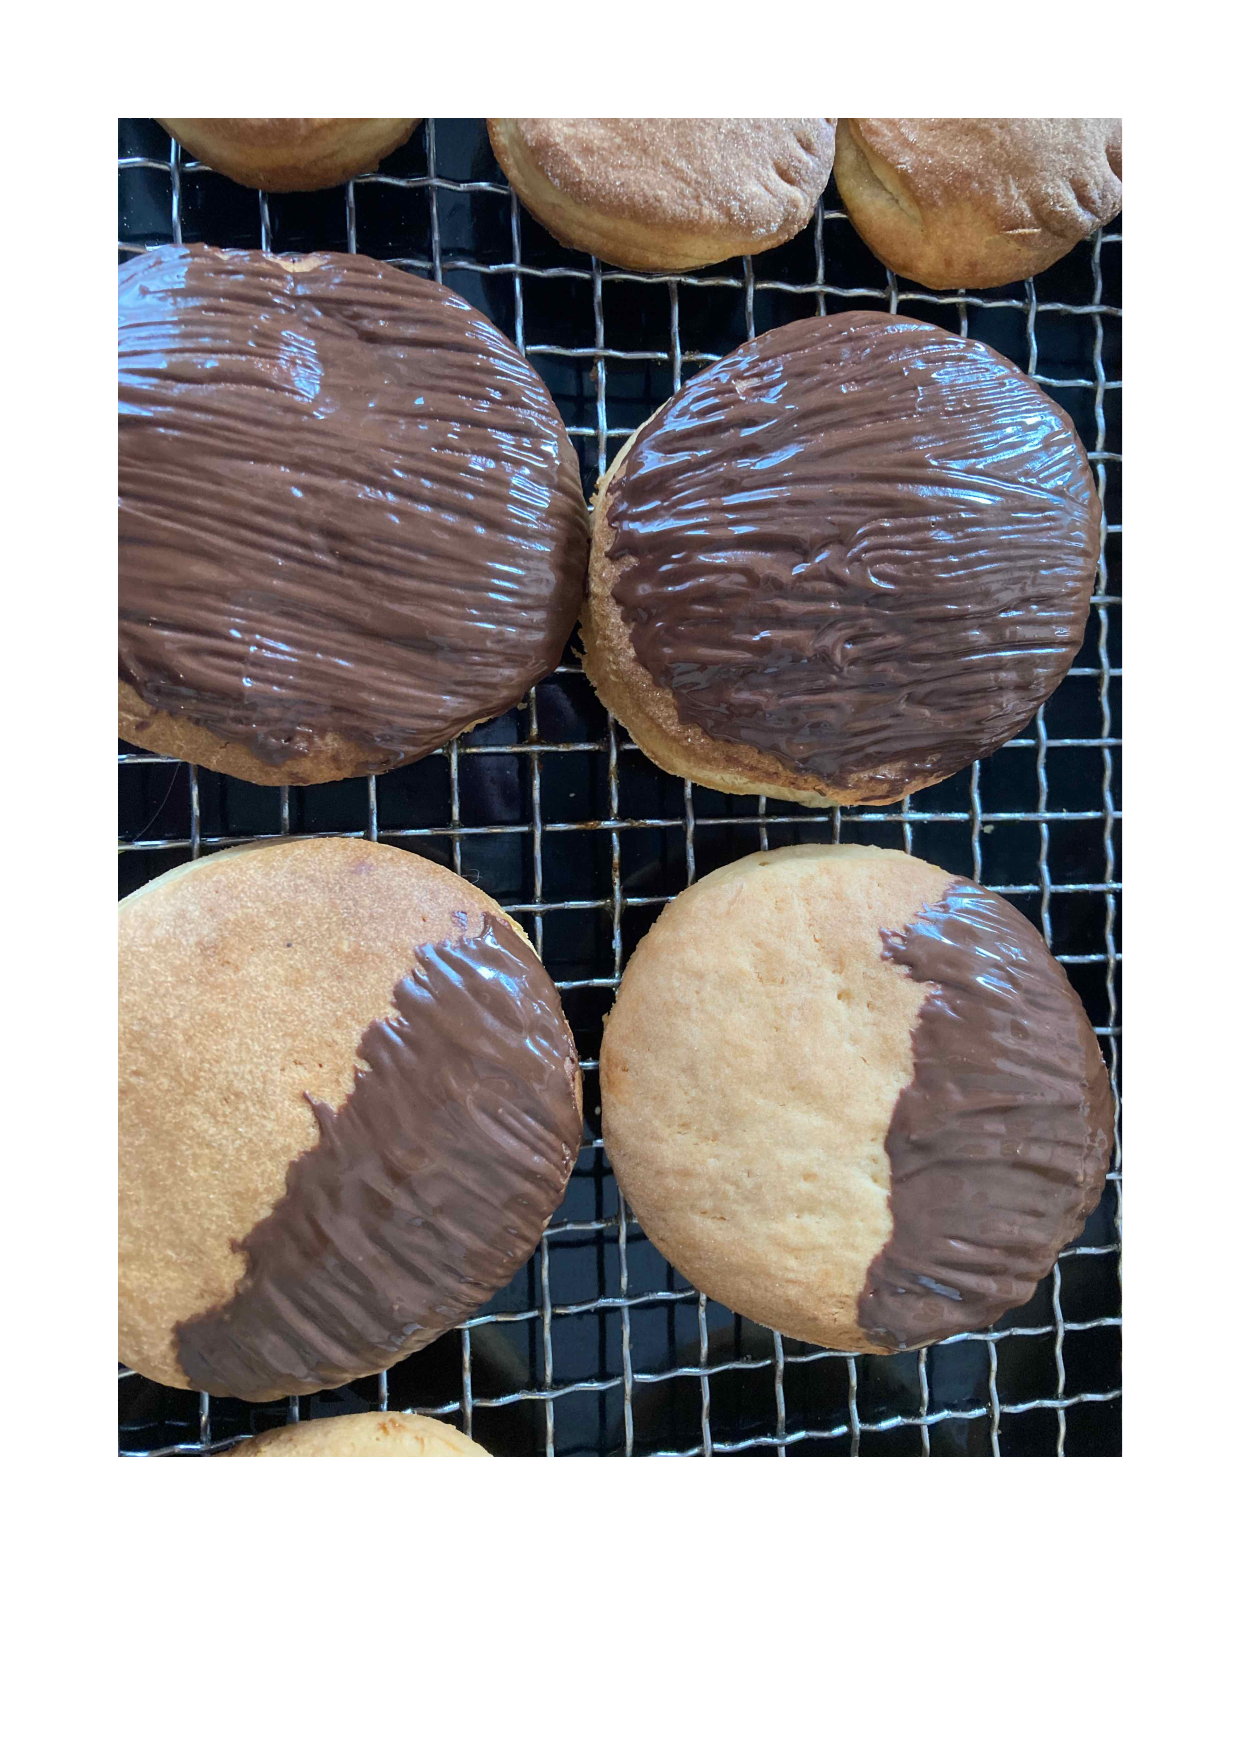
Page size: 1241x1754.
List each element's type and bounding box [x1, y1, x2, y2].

picture [118, 118, 1123, 1457]
